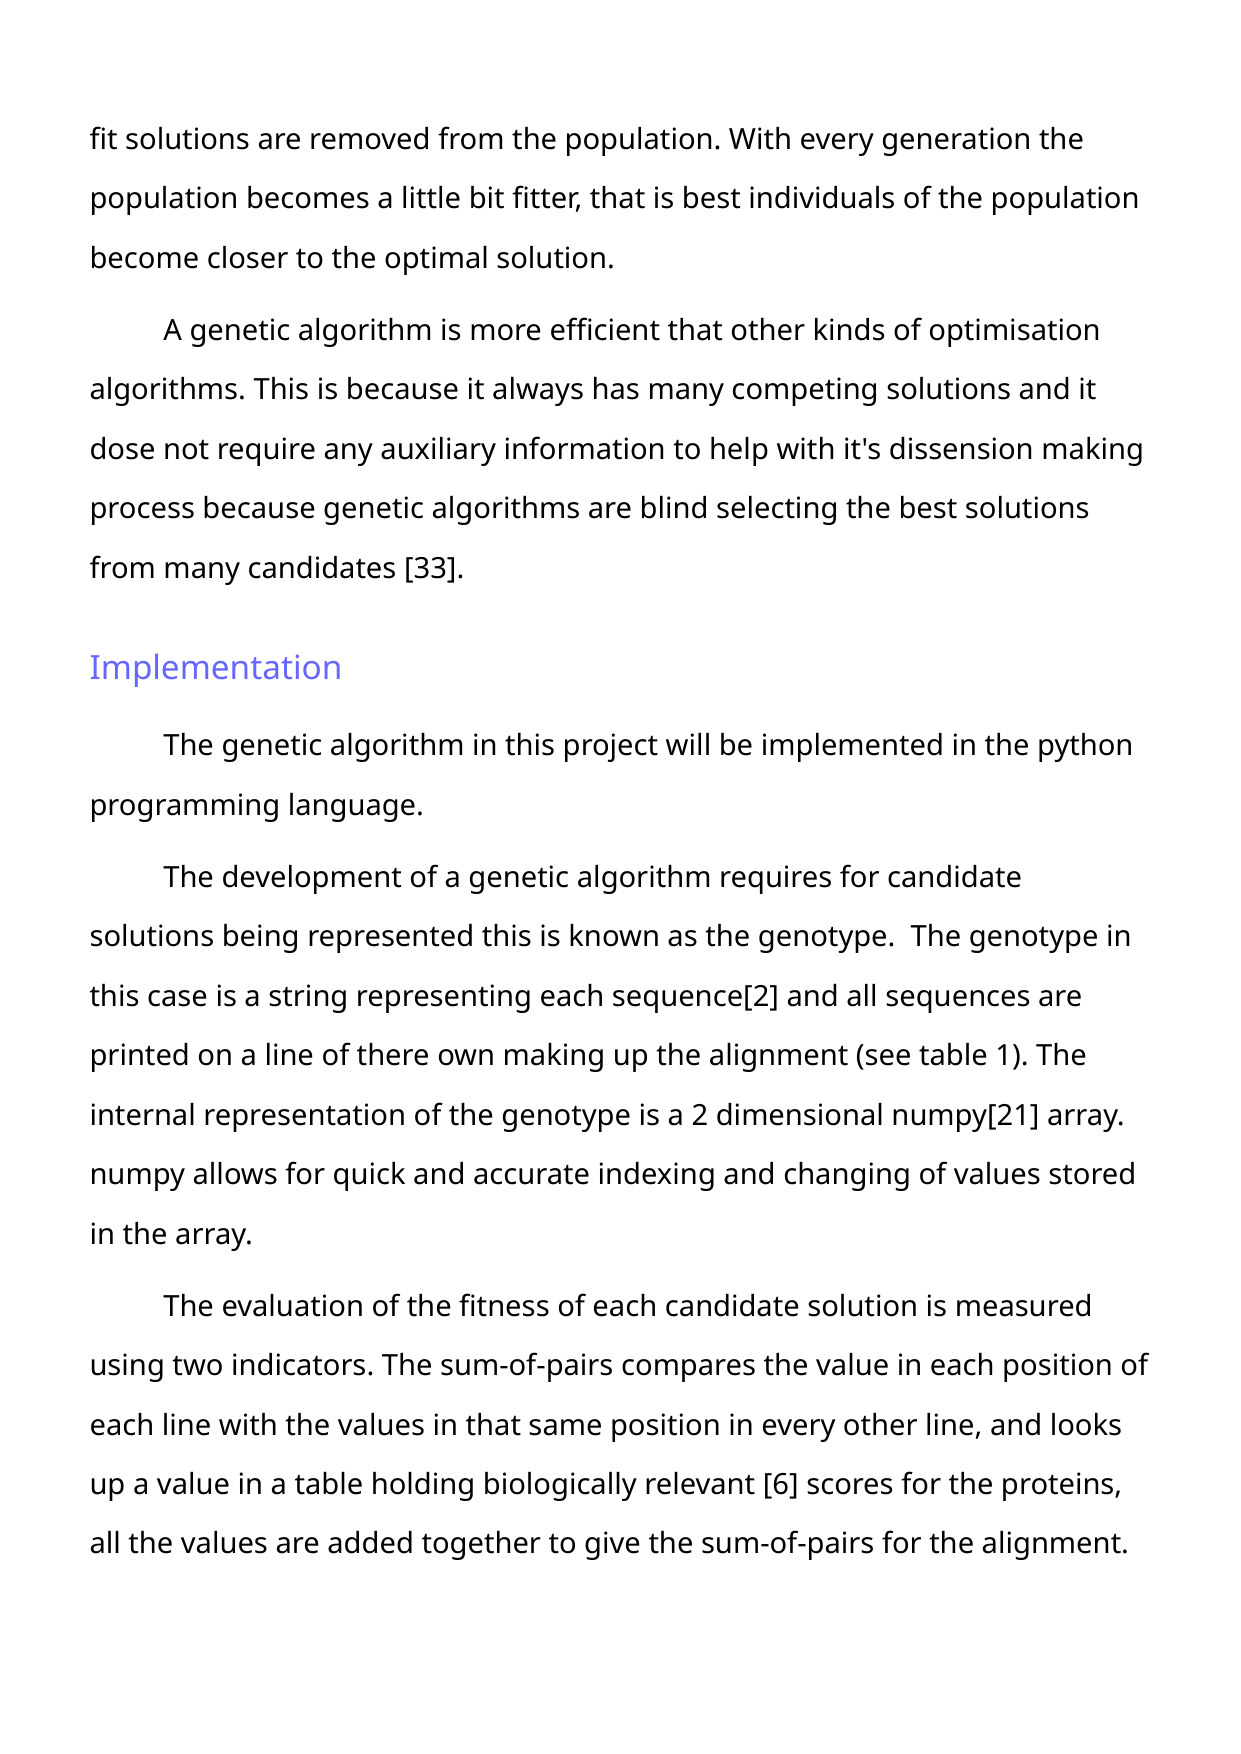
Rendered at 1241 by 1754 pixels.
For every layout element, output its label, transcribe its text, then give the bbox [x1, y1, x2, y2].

text fit solutions are removed from the population. With every generation the population becomes a little bit fitter, that is best individuals of the population become closer to the optimal solution. [89, 118, 1152, 277]
text A genetic algorithm is more efficient that other kinds of optimisation algorithms. This is because it always has many competing solutions and it dose not require any auxiliary information to help with it's dissension making process because genetic algorithms are blind selecting the best solutions from many candidates [33]. [89, 309, 1152, 587]
text The evaluation of the fitness of each candidate solution is measured using two indicators. The sum-of-pairs compares the value in each position of each line with the values in that same position in every other line, and looks up a value in a table holding biologically relevant [6] scores for the proteins, all the values are added together to give the sum-of-pairs for the alignment. [89, 1285, 1152, 1562]
text The genetic algorithm in this project will be implemented in the python programming language. [89, 724, 1152, 824]
text The development of a genetic algorithm requires for candidate solutions being represented this is known as the genotype. The genotype in this case is a string representing each sequence[2] and all sequences are printed on a line of there own making up the alignment (see table 1). The internal representation of the genotype is a 2 dimensional numpy[21] array. numpy allows for quick and accurate indexing and changing of values stored in the array. [89, 856, 1152, 1253]
subtitle Implementation [89, 644, 1152, 689]
